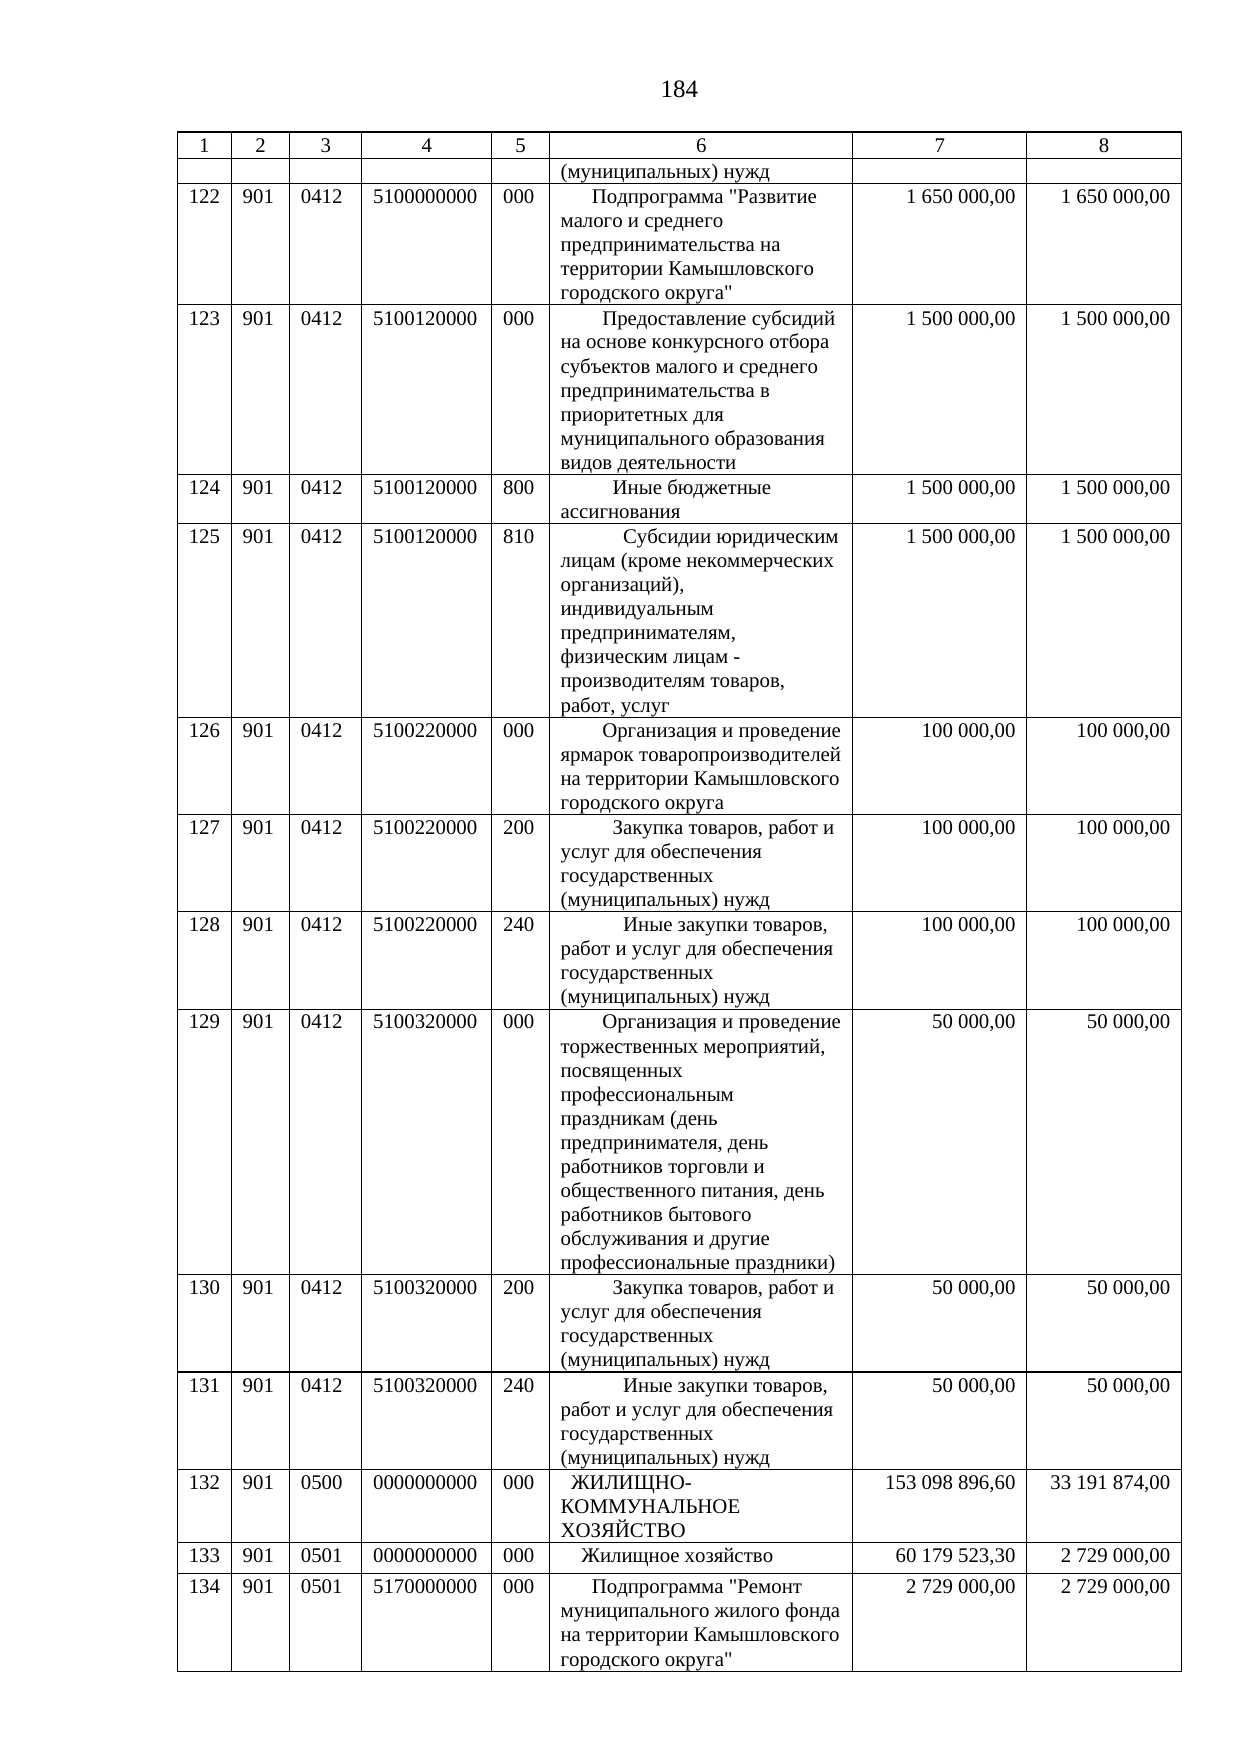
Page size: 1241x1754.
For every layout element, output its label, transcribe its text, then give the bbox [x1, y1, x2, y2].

table_cell 100 000,00 [1027, 718, 1181, 814]
table_cell ЖИЛИЩНО-КОММУНАЛЬНОЕ ХОЗЯЙСТВО [550, 1470, 852, 1542]
table_cell 5100320000 [362, 1275, 491, 1371]
table_cell Субсидии юридическим лицам (кроме некоммерческих организаций), индивидуальным предпринимателям, физическим лицам - производителям товаров, работ, услуг [550, 524, 852, 717]
table_cell 901 [232, 524, 289, 717]
table_cell Закупка товаров, работ и услуг для обеспечения государственных (муниципальных) нужд [550, 1275, 852, 1371]
table_cell 901 [232, 1373, 289, 1469]
table_cell [492, 159, 549, 183]
table_cell 134 [178, 1574, 231, 1671]
table_cell 100 000,00 [853, 912, 1026, 1008]
table_cell [232, 159, 289, 183]
table_header 5 [492, 133, 549, 158]
table_cell 0412 [290, 475, 361, 523]
table_cell 0501 [290, 1543, 361, 1573]
table_cell Подпрограмма "Ремонт муниципального жилого фонда на территории Камышловского городского округа" [550, 1574, 852, 1671]
table_cell 0412 [290, 1373, 361, 1469]
table_cell 200 [492, 815, 549, 911]
table_cell 5100320000 [362, 1373, 491, 1469]
table_cell 0412 [290, 1275, 361, 1371]
table_cell 127 [178, 815, 231, 911]
table_cell Закупка товаров, работ и услуг для обеспечения государственных (муниципальных) нужд [550, 815, 852, 911]
table_cell 0412 [290, 184, 361, 304]
table_cell 129 [178, 1010, 231, 1274]
table_cell 124 [178, 475, 231, 523]
table_cell 000 [492, 184, 549, 304]
table_cell 000 [492, 1543, 549, 1573]
table_cell 2 729 000,00 [1027, 1543, 1181, 1573]
table_cell 33 191 874,00 [1027, 1470, 1181, 1542]
table_cell 240 [492, 912, 549, 1008]
table_cell 901 [232, 815, 289, 911]
table_cell 50 000,00 [853, 1010, 1026, 1274]
table_cell 5100220000 [362, 815, 491, 911]
table_header 8 [1027, 133, 1181, 158]
table_cell 60 179 523,30 [853, 1543, 1026, 1573]
table_cell 131 [178, 1373, 231, 1469]
table_cell 810 [492, 524, 549, 717]
table_header 2 [232, 133, 289, 158]
table_cell 133 [178, 1543, 231, 1573]
table_header 1 [178, 133, 231, 158]
table_cell 50 000,00 [1027, 1373, 1181, 1469]
table_cell Организация и проведение торжественных мероприятий, посвященных профессиональным праздникам (день предпринимателя, день работников торговли и общественного питания, день работников бытового обслуживания и другие профессиональные праздники) [550, 1010, 852, 1274]
table_cell 901 [232, 475, 289, 523]
table_header 6 [550, 133, 852, 158]
table_cell 123 [178, 305, 231, 474]
table_cell 800 [492, 475, 549, 523]
table_cell 130 [178, 1275, 231, 1371]
table_cell 1 500 000,00 [1027, 524, 1181, 717]
table_cell 901 [232, 1470, 289, 1542]
table_cell 0412 [290, 718, 361, 814]
table_cell 2 729 000,00 [1027, 1574, 1181, 1671]
table_cell 100 000,00 [1027, 912, 1181, 1008]
table_cell 5100120000 [362, 524, 491, 717]
table_cell [290, 159, 361, 183]
table_cell [362, 159, 491, 183]
table_cell 100 000,00 [1027, 815, 1181, 911]
table_cell Иные бюджетные ассигнования [550, 475, 852, 523]
table_cell 000 [492, 1574, 549, 1671]
table_cell Иные закупки товаров, работ и услуг для обеспечения государственных (муниципальных) нужд [550, 912, 852, 1008]
table_cell Иные закупки товаров, работ и услуг для обеспечения государственных (муниципальных) нужд [550, 1373, 852, 1469]
table_cell 100 000,00 [853, 718, 1026, 814]
table_cell (муниципальных) нужд [550, 159, 852, 183]
table_cell 000 [492, 305, 549, 474]
table_cell 5100120000 [362, 305, 491, 474]
table_cell 5100220000 [362, 718, 491, 814]
table_cell 1 500 000,00 [1027, 475, 1181, 523]
table_cell 1 500 000,00 [853, 305, 1026, 474]
table_cell 1 650 000,00 [1027, 184, 1181, 304]
table_cell 125 [178, 524, 231, 717]
table_cell Организация и проведение ярмарок товаропроизводителей на территории Камышловского городского округа [550, 718, 852, 814]
table_cell 1 500 000,00 [853, 475, 1026, 523]
table_cell 0000000000 [362, 1470, 491, 1542]
table_cell 0412 [290, 305, 361, 474]
table_cell 5100320000 [362, 1010, 491, 1274]
table_cell 5100120000 [362, 475, 491, 523]
table_cell 0412 [290, 815, 361, 911]
table_cell 0500 [290, 1470, 361, 1542]
table_cell 153 098 896,60 [853, 1470, 1026, 1542]
table_cell 0412 [290, 1010, 361, 1274]
table_cell 200 [492, 1275, 549, 1371]
table_cell 126 [178, 718, 231, 814]
table_cell Предоставление субсидий на основе конкурсного отбора субъектов малого и среднего предпринимательства в приоритетных для муниципального образования видов деятельности [550, 305, 852, 474]
table_cell 901 [232, 718, 289, 814]
table_cell 50 000,00 [1027, 1275, 1181, 1371]
table_cell 128 [178, 912, 231, 1008]
table_cell 240 [492, 1373, 549, 1469]
table_cell 50 000,00 [1027, 1010, 1181, 1274]
table_cell 000 [492, 1470, 549, 1542]
table_cell 0501 [290, 1574, 361, 1671]
table_header 4 [362, 133, 491, 158]
table_cell 100 000,00 [853, 815, 1026, 911]
table_cell 50 000,00 [853, 1373, 1026, 1469]
table_cell [853, 159, 1026, 183]
table_cell 0000000000 [362, 1543, 491, 1573]
table_cell 901 [232, 1275, 289, 1371]
table_cell 901 [232, 1574, 289, 1671]
table_cell Подпрограмма "Развитие малого и среднего предпринимательства на территории Камышловского городского округа" [550, 184, 852, 304]
table_cell 5100220000 [362, 912, 491, 1008]
table_cell 1 650 000,00 [853, 184, 1026, 304]
table_cell 0412 [290, 912, 361, 1008]
table_cell 1 500 000,00 [1027, 305, 1181, 474]
table_cell 901 [232, 305, 289, 474]
table_cell 901 [232, 912, 289, 1008]
table_header 3 [290, 133, 361, 158]
table_cell 1 500 000,00 [853, 524, 1026, 717]
table_cell 5100000000 [362, 184, 491, 304]
table_cell 50 000,00 [853, 1275, 1026, 1371]
table_cell 5170000000 [362, 1574, 491, 1671]
table_cell 0412 [290, 524, 361, 717]
table_cell 122 [178, 184, 231, 304]
table_cell 901 [232, 184, 289, 304]
table_cell 000 [492, 718, 549, 814]
table_cell 132 [178, 1470, 231, 1542]
table_cell [178, 159, 231, 183]
table_cell 2 729 000,00 [853, 1574, 1026, 1671]
table_cell [1027, 159, 1181, 183]
table_cell 000 [492, 1010, 549, 1274]
table_cell Жилищное хозяйство [550, 1543, 852, 1573]
table_header 7 [853, 133, 1026, 158]
table_cell 901 [232, 1010, 289, 1274]
table_cell 901 [232, 1543, 289, 1573]
